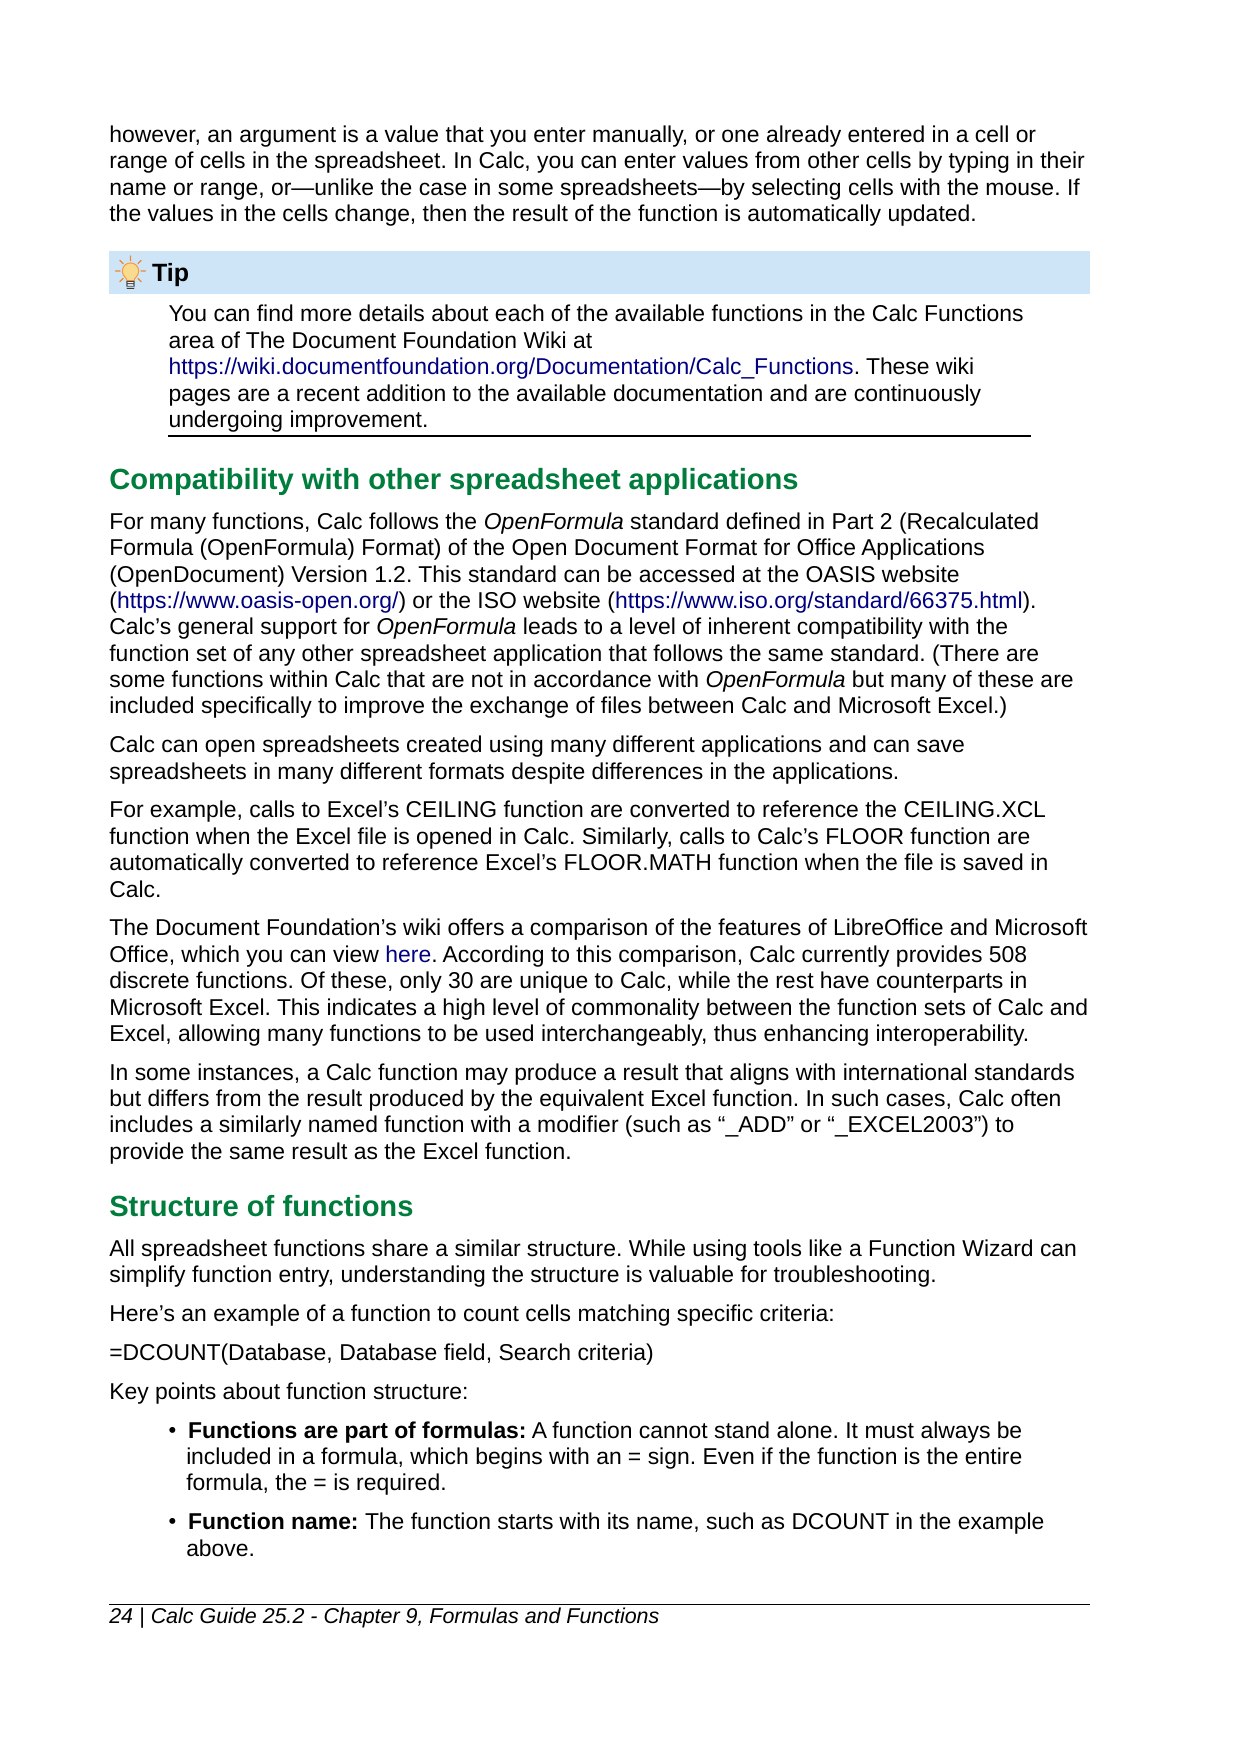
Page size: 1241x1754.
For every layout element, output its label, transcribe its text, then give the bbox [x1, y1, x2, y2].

text The Document Foundation’s wiki offers a comparison of the features of LibreOffice and Microsoft Office, which you can view here. According to this comparison, Calc currently provides 508 discrete functions. Of these, only 30 are unique to Calc, while the rest have counterparts in Microsoft Excel. This indicates a high level of commonality between the function sets of Calc and Excel, allowing many functions to be used interchangeably, thus enhancing interoperability. [109, 914, 1090, 1046]
text Calc can open spreadsheets created using many different applications and can save spreadsheets in many different formats despite differences in the applications. [109, 731, 1090, 784]
list Functions are part of formulas: A function cannot stand alone. It must always be included in a formula, which begins with an = sign. Even if the function is the entire formula, the = is required. [168, 1417, 1090, 1496]
text For many functions, Calc follows the OpenFormula standard defined in Part 2 (Recalculated Formula (OpenFormula) Format) of the Open Document Format for Office Applications (OpenDocument) Version 1.2. This standard can be accessed at the OASIS website (https://www.oasis-open.org/) or the ISO website (https://www.iso.org/standard/66375.html). Calc’s general support for OpenFormula leads to a level of inherent compatibility with the function set of any other spreadsheet application that follows the same standard. (There are some functions within Calc that are not in accordance with OpenFormula but many of these are included specifically to improve the exchange of files between Calc and Microsoft Excel.) [109, 508, 1090, 719]
text All spreadsheet functions share a similar structure. While using tools like a Function Wizard can simplify function entry, understanding the structure is valuable for troubleshooting. [109, 1235, 1090, 1287]
list Function name: The function starts with its name, such as DCOUNT in the example above. [168, 1508, 1090, 1561]
text Here’s an example of a function to count cells matching specific criteria: [109, 1300, 1090, 1326]
text =DCOUNT(Database, Database field, Search criteria) [109, 1339, 1090, 1365]
text For example, calls to Excel’s CEILING function are converted to reference the CEILING.XCL function when the Excel file is opened in Calc. Similarly, calls to Calc’s FLOOR function are automatically converted to reference Excel’s FLOOR.MATH function when the file is saved in Calc. [109, 796, 1090, 902]
text In some instances, a Calc function may produce a result that aligns with international standards but differs from the result produced by the equivalent Excel function. In such cases, Calc often includes a similarly named function with a modifier (such as “_ADD” or “_EXCEL2003”) to provide the same result as the Excel function. [109, 1059, 1090, 1164]
subtitle Compatibility with other spreadsheet applications [109, 462, 1090, 496]
list Key points about function structure: [109, 1378, 1090, 1404]
text You can find more details about each of the available functions in the Calc Functions area of The Document Foundation Wiki at https://wiki.documentfoundation.org/Documentation/Calc_Functions. These wiki pages are a recent addition to the available documentation and are continuously undergoing improvement. [168, 300, 1031, 435]
text however, an argument is a value that you enter manually, or one already entered in a cell or range of cells in the spreadsheet. In Calc, you can enter values from other cells by typing in their name or range, or—unlike the case in some spreadsheets—by selecting cells with the mouse. If the values in the cells change, then the result of the function is automatically updated. [109, 121, 1090, 226]
subtitle Tip [109, 251, 1090, 294]
subtitle Structure of functions [109, 1189, 1090, 1222]
